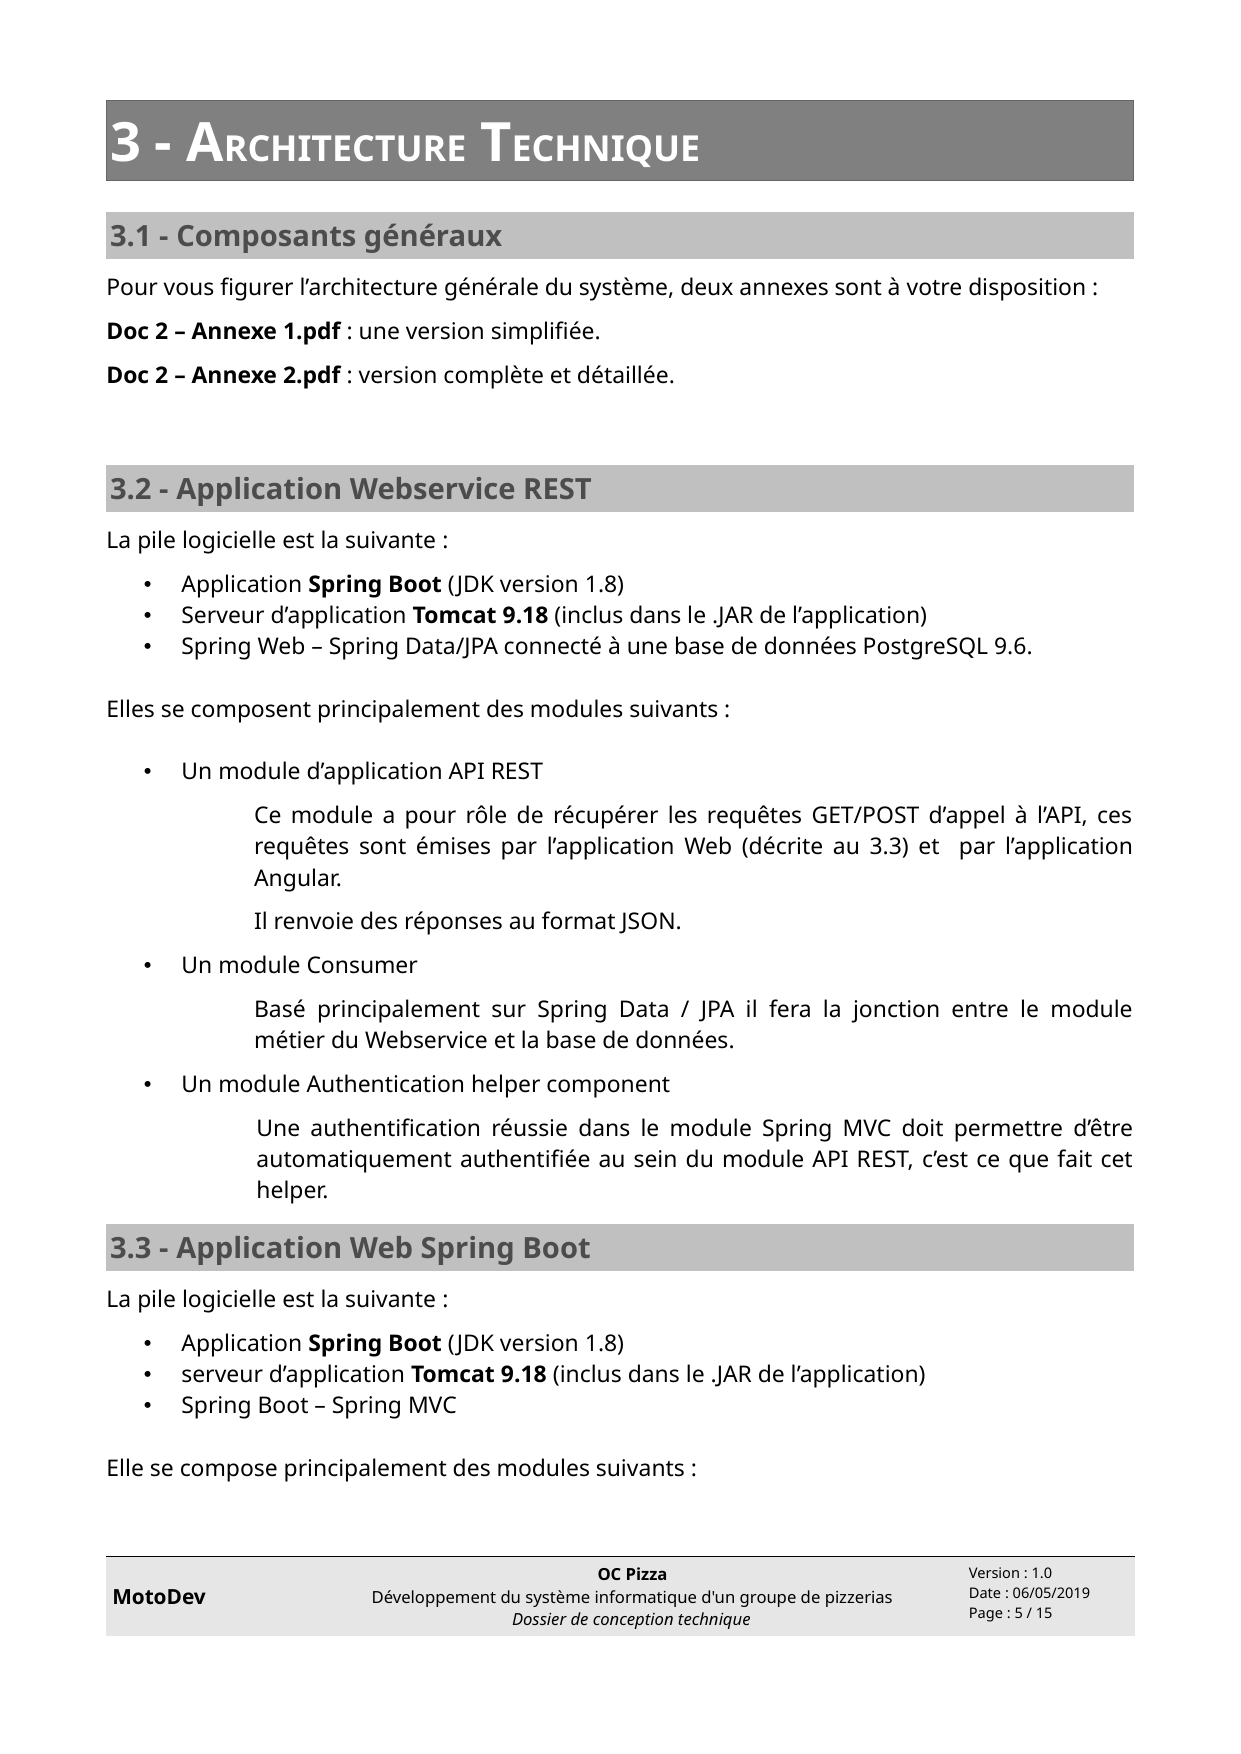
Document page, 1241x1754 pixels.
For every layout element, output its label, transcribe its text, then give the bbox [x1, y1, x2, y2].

list Serveur d’application Tomcat 9.18 (inclus dans le .JAR de l’application) [144, 599, 1134, 630]
list Application Spring Boot (JDK version 1.8) [144, 568, 1134, 599]
text Basé principalement sur Spring Data / JPA il fera la jonction entre le module métier du Webservice et la base de données. [254, 993, 1134, 1055]
list Spring Boot – Spring MVC [144, 1389, 1134, 1421]
text Pour vous figurer l’architecture générale du système, deux annexes sont à votre disposition : [106, 271, 1134, 302]
list serveur d’application Tomcat 9.18 (inclus dans le .JAR de l’application) [144, 1358, 1134, 1389]
list Un module Authentication helper component [144, 1068, 1134, 1099]
subtitle Architecture Technique [107, 101, 1133, 180]
subtitle Application Webservice REST [107, 466, 1133, 511]
list Un module Consumer [144, 949, 1134, 980]
text La pile logicielle est la suivante : [106, 524, 1134, 555]
text Elle se compose principalement des modules suivants : [106, 1452, 1134, 1483]
text La pile logicielle est la suivante : [106, 1283, 1134, 1314]
text Doc 2 – Annexe 1.pdf : une version simplifiée. [106, 315, 1134, 346]
text Ce module a pour rôle de récupérer les requêtes GET/POST d’appel à l’API, ces requêtes sont émises par l’application Web (décrite au 3.3) et par l’application Angular. [254, 799, 1134, 893]
text Elles se composent principalement des modules suivants : [106, 693, 1134, 724]
list Un module d’application API REST [144, 755, 1134, 787]
subtitle Composants généraux [107, 213, 1133, 258]
subtitle Application Web Spring Boot [107, 1225, 1133, 1270]
list Une authentification réussie dans le module Spring MVC doit permettre d’être automatiquement authentifiée au sein du module API REST, c’est ce que fait cet helper. [219, 1112, 1134, 1205]
text Il renvoie des réponses au format JSON. [254, 905, 1134, 937]
list Spring Web – Spring Data/JPA connecté à une base de données PostgreSQL 9.6. [144, 630, 1134, 662]
text Doc 2 – Annexe 2.pdf : version complète et détaillée. [106, 359, 1134, 390]
list Application Spring Boot (JDK version 1.8) [144, 1327, 1134, 1358]
